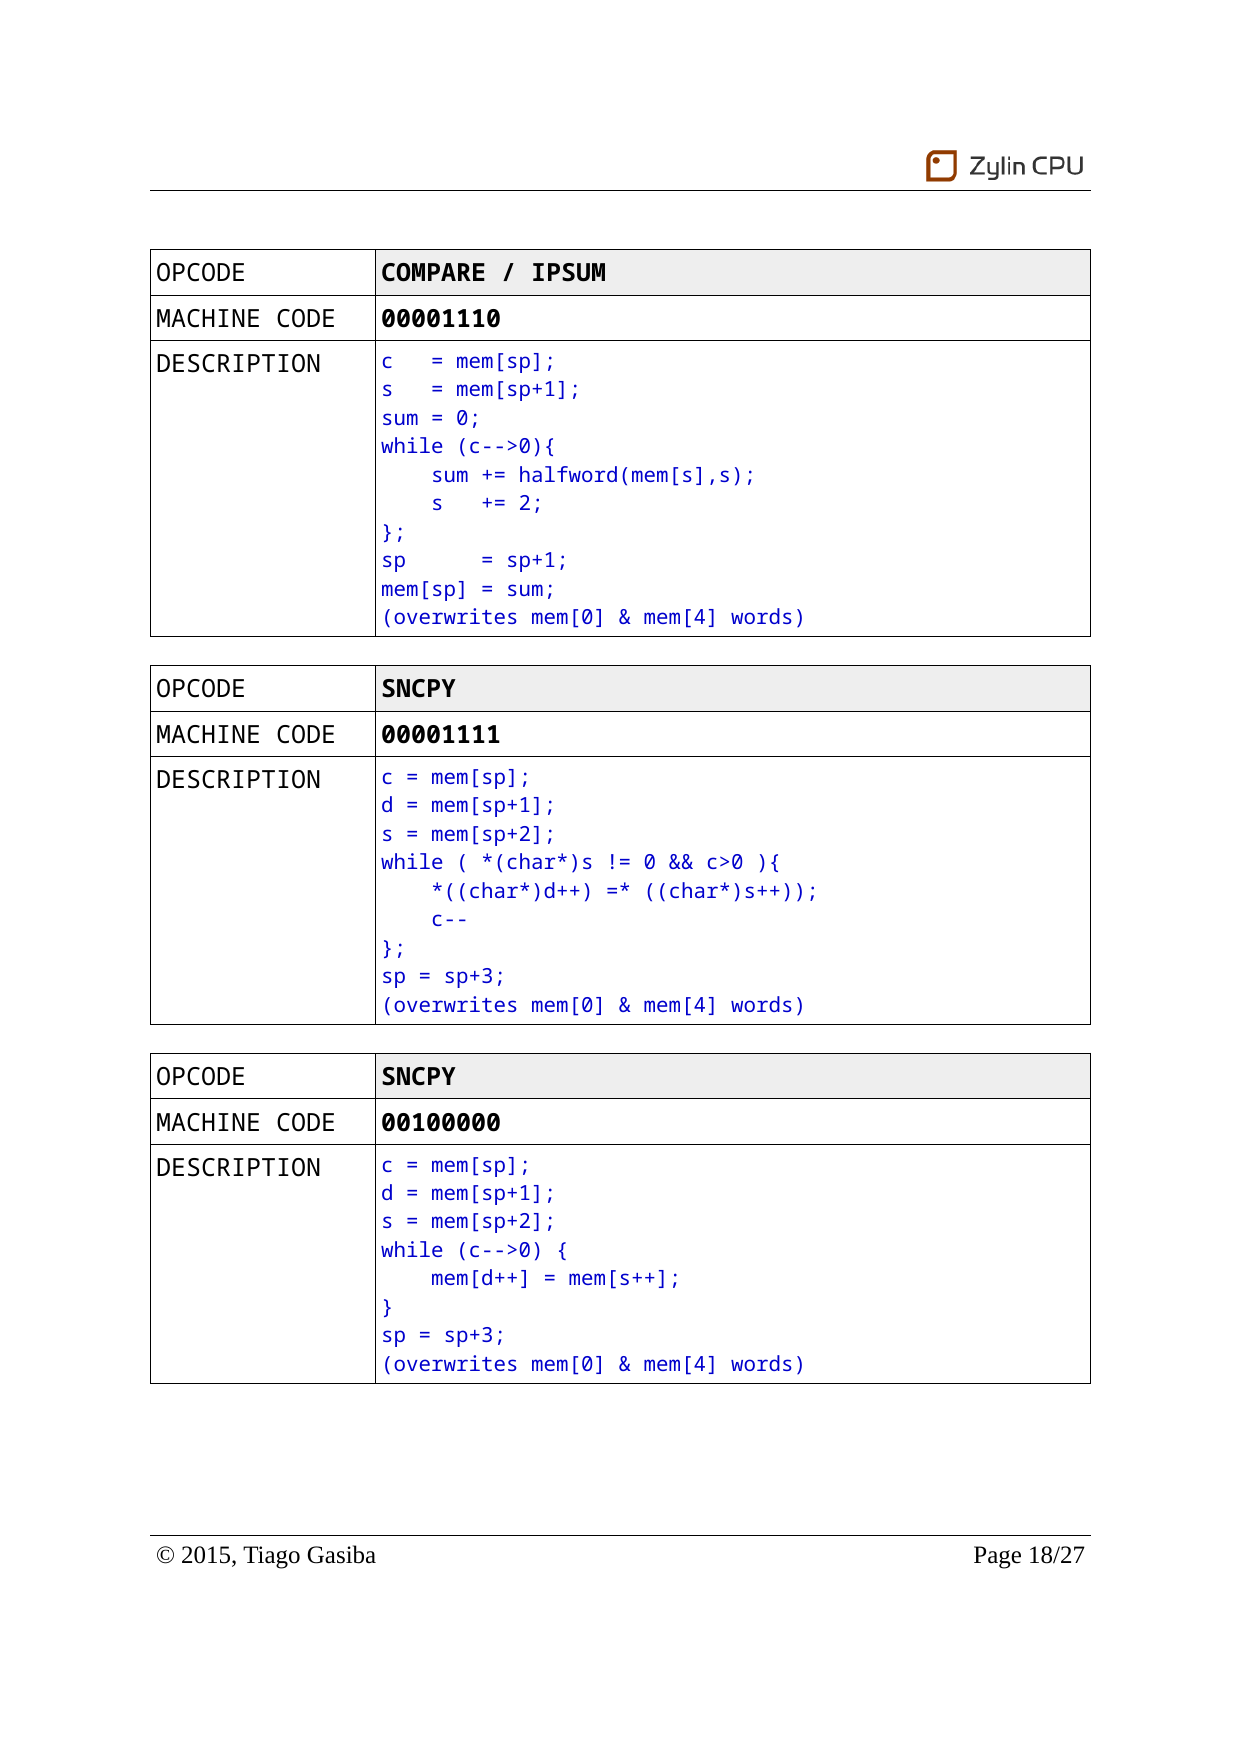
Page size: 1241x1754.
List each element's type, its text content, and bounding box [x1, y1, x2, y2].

table_cell MACHINE CODE [151, 296, 375, 340]
picture [922, 148, 1151, 185]
table_cell DESCRIPTION [151, 1145, 375, 1383]
table_header SNCPY [376, 1054, 1090, 1098]
table_cell c = mem[sp]; d = mem[sp+1]; s = mem[sp+2]; while (c-->0) { mem[d++] = mem[s++]; } sp = sp+3; (overwrites mem[0] & mem[4] words) [376, 1145, 1090, 1383]
table_cell 00100000 [376, 1099, 1090, 1144]
table_cell DESCRIPTION [151, 341, 375, 636]
table_cell 00001111 [376, 712, 1090, 756]
table_cell c = mem[sp]; d = mem[sp+1]; s = mem[sp+2]; while ( *(char*)s != 0 && c>0 ){ *((char*)d++) =* ((char*)s++)); c-- }; sp = sp+3; (overwrites mem[0] & mem[4] words) [376, 757, 1090, 1024]
table_header SNCPY [376, 666, 1090, 711]
table_cell 00001110 [376, 296, 1090, 340]
table_cell c = mem[sp]; s = mem[sp+1]; sum = 0; while (c-->0){ sum += halfword(mem[s],s); s += 2; }; sp = sp+1; mem[sp] = sum; (overwrites mem[0] & mem[4] words) [376, 341, 1090, 636]
table_header COMPARE / IPSUM [376, 250, 1090, 295]
table_header OPCODE [151, 1054, 375, 1098]
table_header OPCODE [151, 250, 375, 295]
table_cell MACHINE CODE [151, 1099, 375, 1144]
table_cell DESCRIPTION [151, 757, 375, 1024]
table_cell MACHINE CODE [151, 712, 375, 756]
table_header OPCODE [151, 666, 375, 711]
